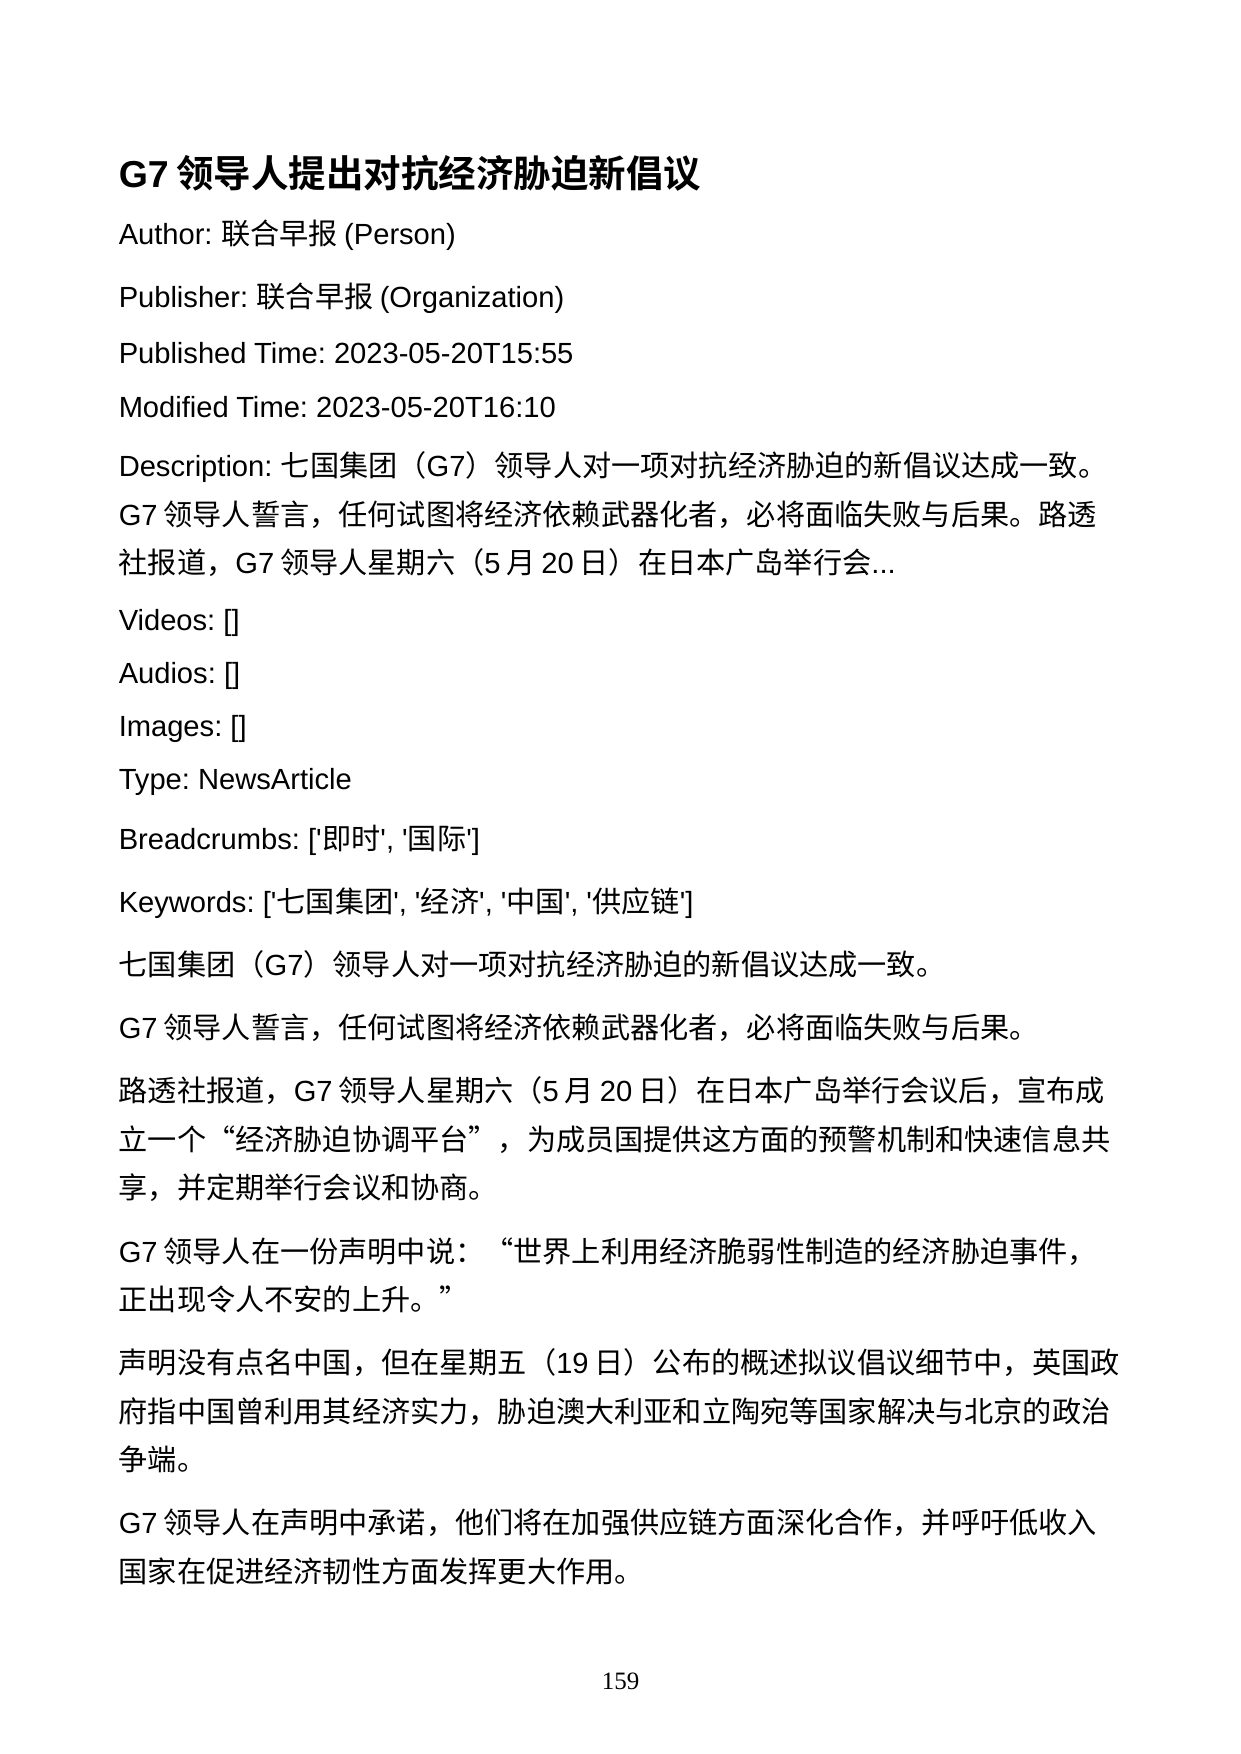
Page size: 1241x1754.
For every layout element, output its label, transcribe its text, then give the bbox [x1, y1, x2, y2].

text 七国集团（G7）领导人对一项对抗经济胁迫的新倡议达成一致。 [118, 942, 1122, 984]
text 声明没有点名中国，但在星期五（19日）公布的概述拟议倡议细节中，英国政府指中国曾利用其经济实力，胁迫澳大利亚和立陶宛等国家解决与北京的政治争端。 [118, 1340, 1122, 1479]
text G7领导人在一份声明中说：“世界上利用经济脆弱性制造的经济胁迫事件，正出现令人不安的上升。” [118, 1228, 1122, 1319]
text Description: 七国集团（G7）领导人对一项对抗经济胁迫的新倡议达成一致。G7领导人誓言，任何试图将经济依赖武器化者，必将面临失败与后果。路透社报道，G7领导人星期六（5月20日）在日本广岛举行会... [118, 443, 1122, 582]
text Images: [] [118, 709, 1122, 743]
text G7领导人誓言，任何试图将经济依赖武器化者，必将面临失败与后果。 [118, 1005, 1122, 1047]
text Type: NewsArticle [118, 762, 1122, 796]
text Breadcrumbs: ['即时', '国际'] [118, 816, 1122, 858]
text Modified Time: 2023-05-20T16:10 [118, 390, 1122, 423]
text G7领导人在声明中承诺，他们将在加强供应链方面深化合作，并呼吁低收入国家在促进经济韧性方面发挥更大作用。 [118, 1500, 1122, 1591]
text Author: 联合早报 (Person) [118, 210, 1122, 253]
text 路透社报道，G7领导人星期六（5月20日）在日本广岛举行会议后，宣布成立一个“经济胁迫协调平台”，为成员国提供这方面的预警机制和快速信息共享，并定期举行会议和协商。 [118, 1068, 1122, 1207]
text Publisher: 联合早报 (Organization) [118, 273, 1122, 316]
text Published Time: 2023-05-20T15:55 [118, 337, 1122, 370]
text Videos: [] [118, 603, 1122, 637]
subtitle G7领导人提出对抗经济胁迫新倡议 [118, 143, 1122, 198]
text Audios: [] [118, 656, 1122, 690]
text Keywords: ['七国集团', '经济', '中国', '供应链'] [118, 879, 1122, 921]
